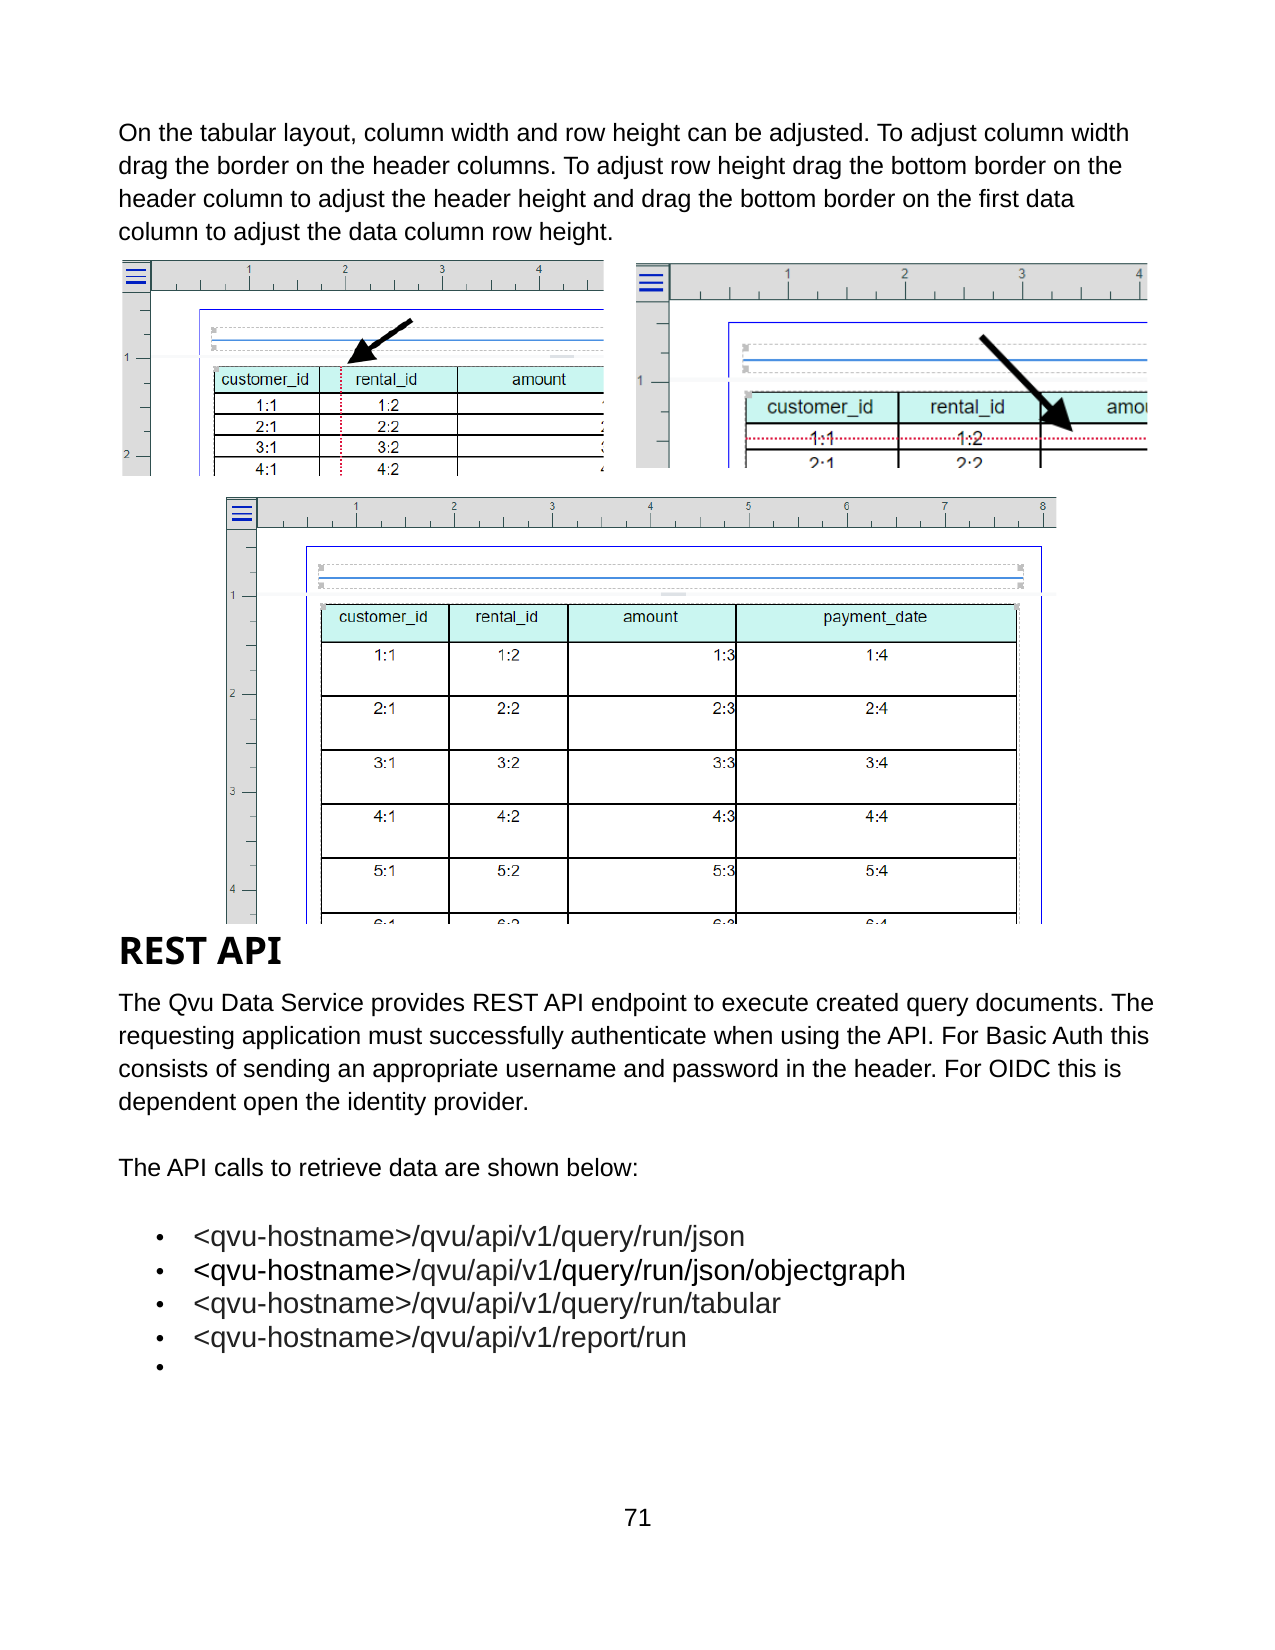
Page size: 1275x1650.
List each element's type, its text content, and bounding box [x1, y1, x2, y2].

list <qvu-hostname>/qvu/api/v1/query/run/tabular [156, 1286, 1157, 1320]
subtitle REST API [118, 924, 1157, 976]
list <qvu-hostname>/qvu/api/v1/query/run/json [156, 1219, 1157, 1253]
picture [226, 495, 1057, 924]
list <qvu-hostname>/qvu/api/v1/report/run [156, 1320, 1157, 1353]
text The API calls to retrieve data are shown below: [118, 1153, 1157, 1182]
picture [122, 258, 604, 476]
picture [636, 261, 1148, 468]
text The Qvu Data Service provides REST API endpoint to execute created query documents. The requesting application must successfully authenticate when using the API. For Basic Auth this consists of sending an appropriate username and password in the header. For OIDC this is dependent open the identity provider. [118, 988, 1157, 1116]
list <qvu-hostname>/qvu/api/v1/query/run/json/objectgraph [156, 1253, 1157, 1286]
text On the tabular layout, column width and row height can be adjusted. To adjust column width drag the border on the header columns. To adjust row height drag the bottom border on the header column to adjust the header height and drag the bottom border on the first data column to adjust the data column row height. [118, 118, 1157, 246]
